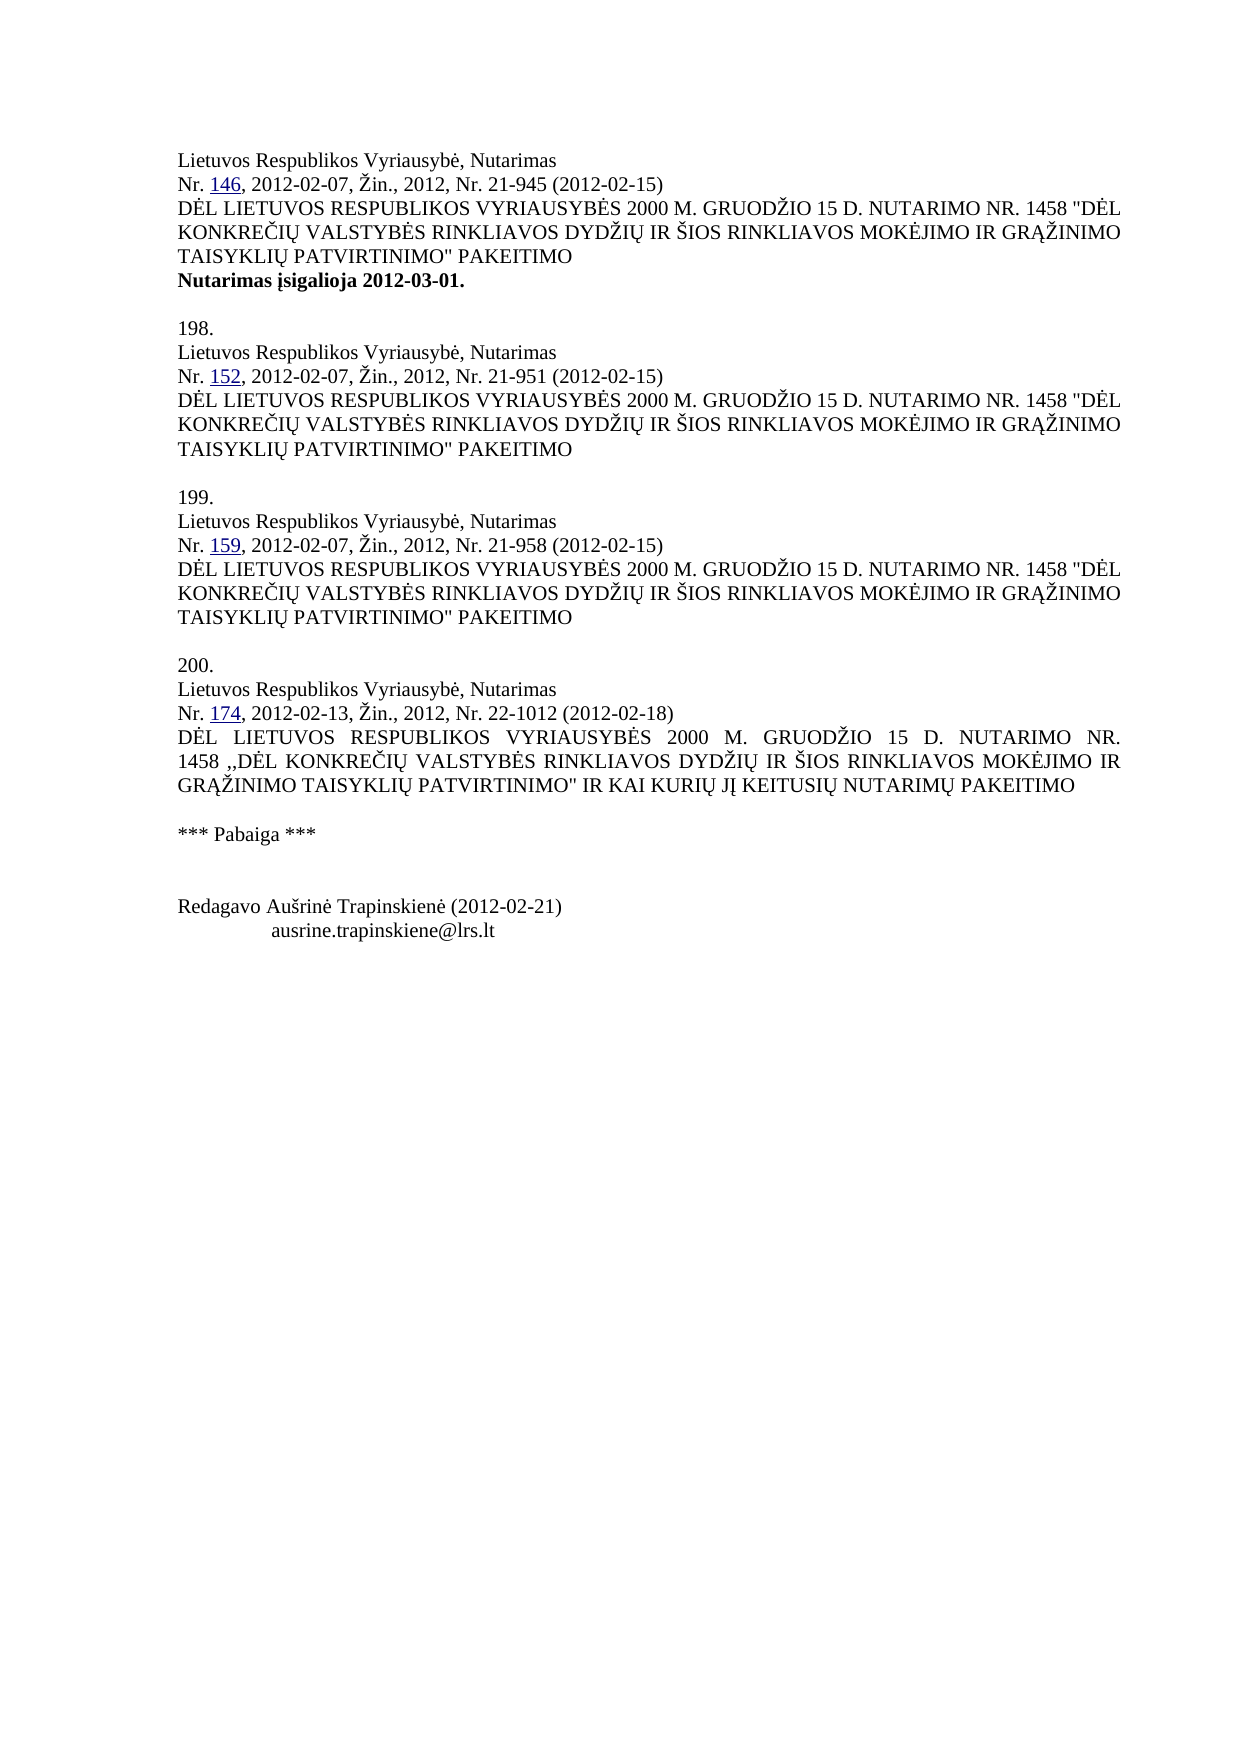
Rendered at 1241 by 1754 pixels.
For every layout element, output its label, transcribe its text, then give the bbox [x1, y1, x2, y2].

text Nr. 174, 2012-02-13, Žin., 2012, Nr. 22-1012 (2012-02-18) [177, 701, 1122, 725]
text DĖL LIETUVOS RESPUBLIKOS VYRIAUSYBĖS 2000 M. GRUODŽIO 15 D. NUTARIMO NR. 1458 "DĖL KONKREČIŲ VALSTYBĖS RINKLIAVOS DYDŽIŲ IR ŠIOS RINKLIAVOS MOKĖJIMO IR GRĄŽINIMO TAISYKLIŲ PATVIRTINIMO" PAKEITIMO [177, 557, 1122, 629]
text ausrine.trapinskiene@lrs.lt [177, 918, 1122, 942]
text *** Pabaiga *** [177, 821, 1122, 846]
text Lietuvos Respublikos Vyriausybė, Nutarimas [177, 509, 1122, 533]
text Nutarimas įsigalioja 2012-03-01. [177, 268, 1122, 292]
text 199. [177, 484, 1122, 509]
text 200. [177, 653, 1122, 677]
text Nr. 146, 2012-02-07, Žin., 2012, Nr. 21-945 (2012-02-15) [177, 172, 1122, 196]
text Lietuvos Respublikos Vyriausybė, Nutarimas [177, 677, 1122, 701]
text Nr. 152, 2012-02-07, Žin., 2012, Nr. 21-951 (2012-02-15) [177, 364, 1122, 388]
text Nr. 159, 2012-02-07, Žin., 2012, Nr. 21-958 (2012-02-15) [177, 533, 1122, 557]
text 198. [177, 316, 1122, 340]
text Lietuvos Respublikos Vyriausybė, Nutarimas [177, 148, 1122, 172]
text DĖL LIETUVOS RESPUBLIKOS VYRIAUSYBĖS 2000 M. GRUODŽIO 15 D. NUTARIMO NR. 1458 ,,DĖL KONKREČIŲ VALSTYBĖS RINKLIAVOS DYDŽIŲ IR ŠIOS RINKLIAVOS MOKĖJIMO IR GRĄŽINIMO TAISYKLIŲ PATVIRTINIMO" IR KAI KURIŲ JĮ KEITUSIŲ NUTARIMŲ PAKEITIMO [177, 725, 1122, 797]
text Lietuvos Respublikos Vyriausybė, Nutarimas [177, 340, 1122, 364]
text Redagavo Aušrinė Trapinskienė (2012-02-21) [177, 894, 1122, 918]
text DĖL LIETUVOS RESPUBLIKOS VYRIAUSYBĖS 2000 M. GRUODŽIO 15 D. NUTARIMO NR. 1458 "DĖL KONKREČIŲ VALSTYBĖS RINKLIAVOS DYDŽIŲ IR ŠIOS RINKLIAVOS MOKĖJIMO IR GRĄŽINIMO TAISYKLIŲ PATVIRTINIMO" PAKEITIMO [177, 196, 1122, 268]
text DĖL LIETUVOS RESPUBLIKOS VYRIAUSYBĖS 2000 M. GRUODŽIO 15 D. NUTARIMO NR. 1458 "DĖL KONKREČIŲ VALSTYBĖS RINKLIAVOS DYDŽIŲ IR ŠIOS RINKLIAVOS MOKĖJIMO IR GRĄŽINIMO TAISYKLIŲ PATVIRTINIMO" PAKEITIMO [177, 388, 1122, 461]
